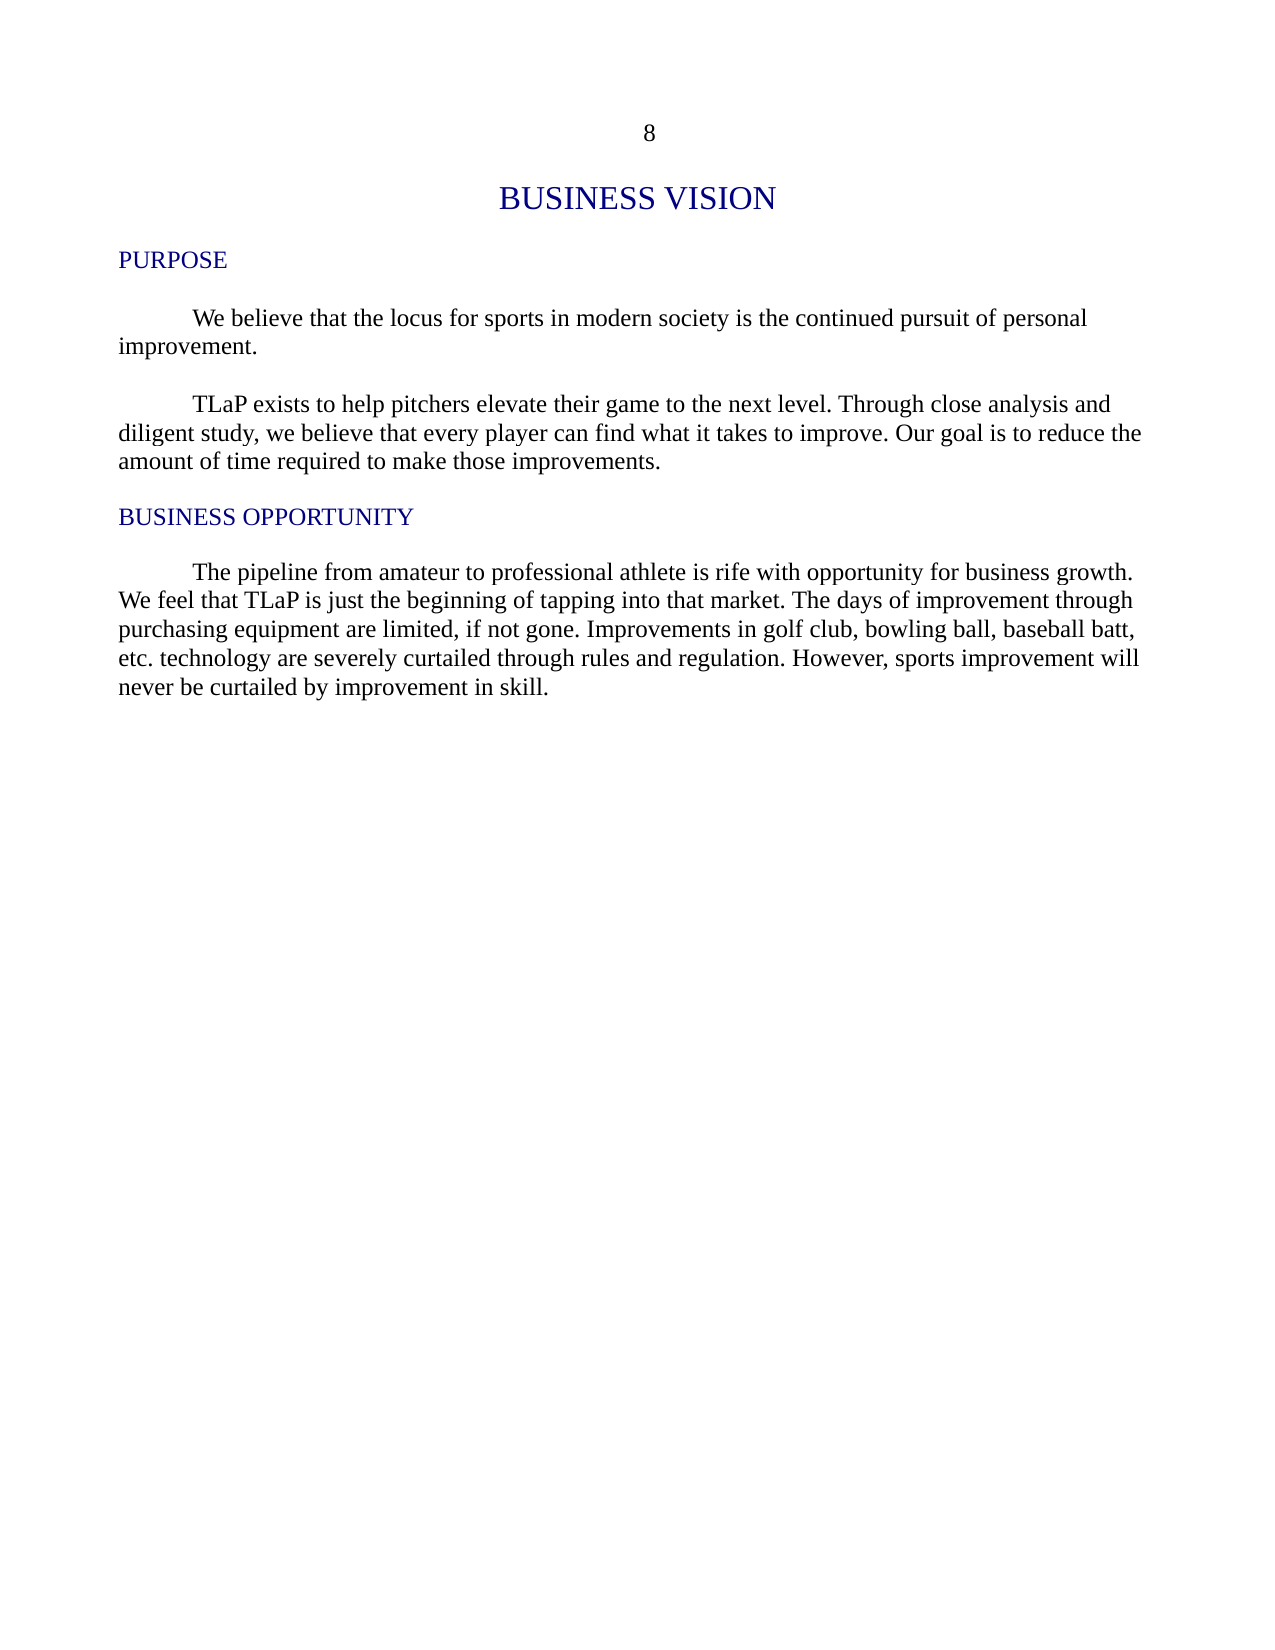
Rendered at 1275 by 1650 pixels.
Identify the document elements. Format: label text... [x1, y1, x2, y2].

text TLaP exists to help pitchers elevate their game to the next level. Through close analysis and diligent study, we believe that every player can find what it takes to improve. Our goal is to reduce the amount of time required to make those improvements. [118, 389, 1157, 475]
text BUSINESS OPPORTUNITY [118, 502, 1157, 530]
text We believe that the locus for sports in modern society is the continued pursuit of personal improvement. [118, 303, 1157, 360]
text BUSINESS VISION [118, 178, 1157, 216]
text PURPOSE [118, 245, 1157, 274]
text The pipeline from amateur to professional athlete is rife with opportunity for business growth. We feel that TLaP is just the beginning of tapping into that market. The days of improvement through purchasing equipment are limited, if not gone. Improvements in golf club, bowling ball, baseball batt, etc. technology are severely curtailed through rules and regulation. However, sports improvement will never be curtailed by improvement in skill. [118, 557, 1157, 700]
